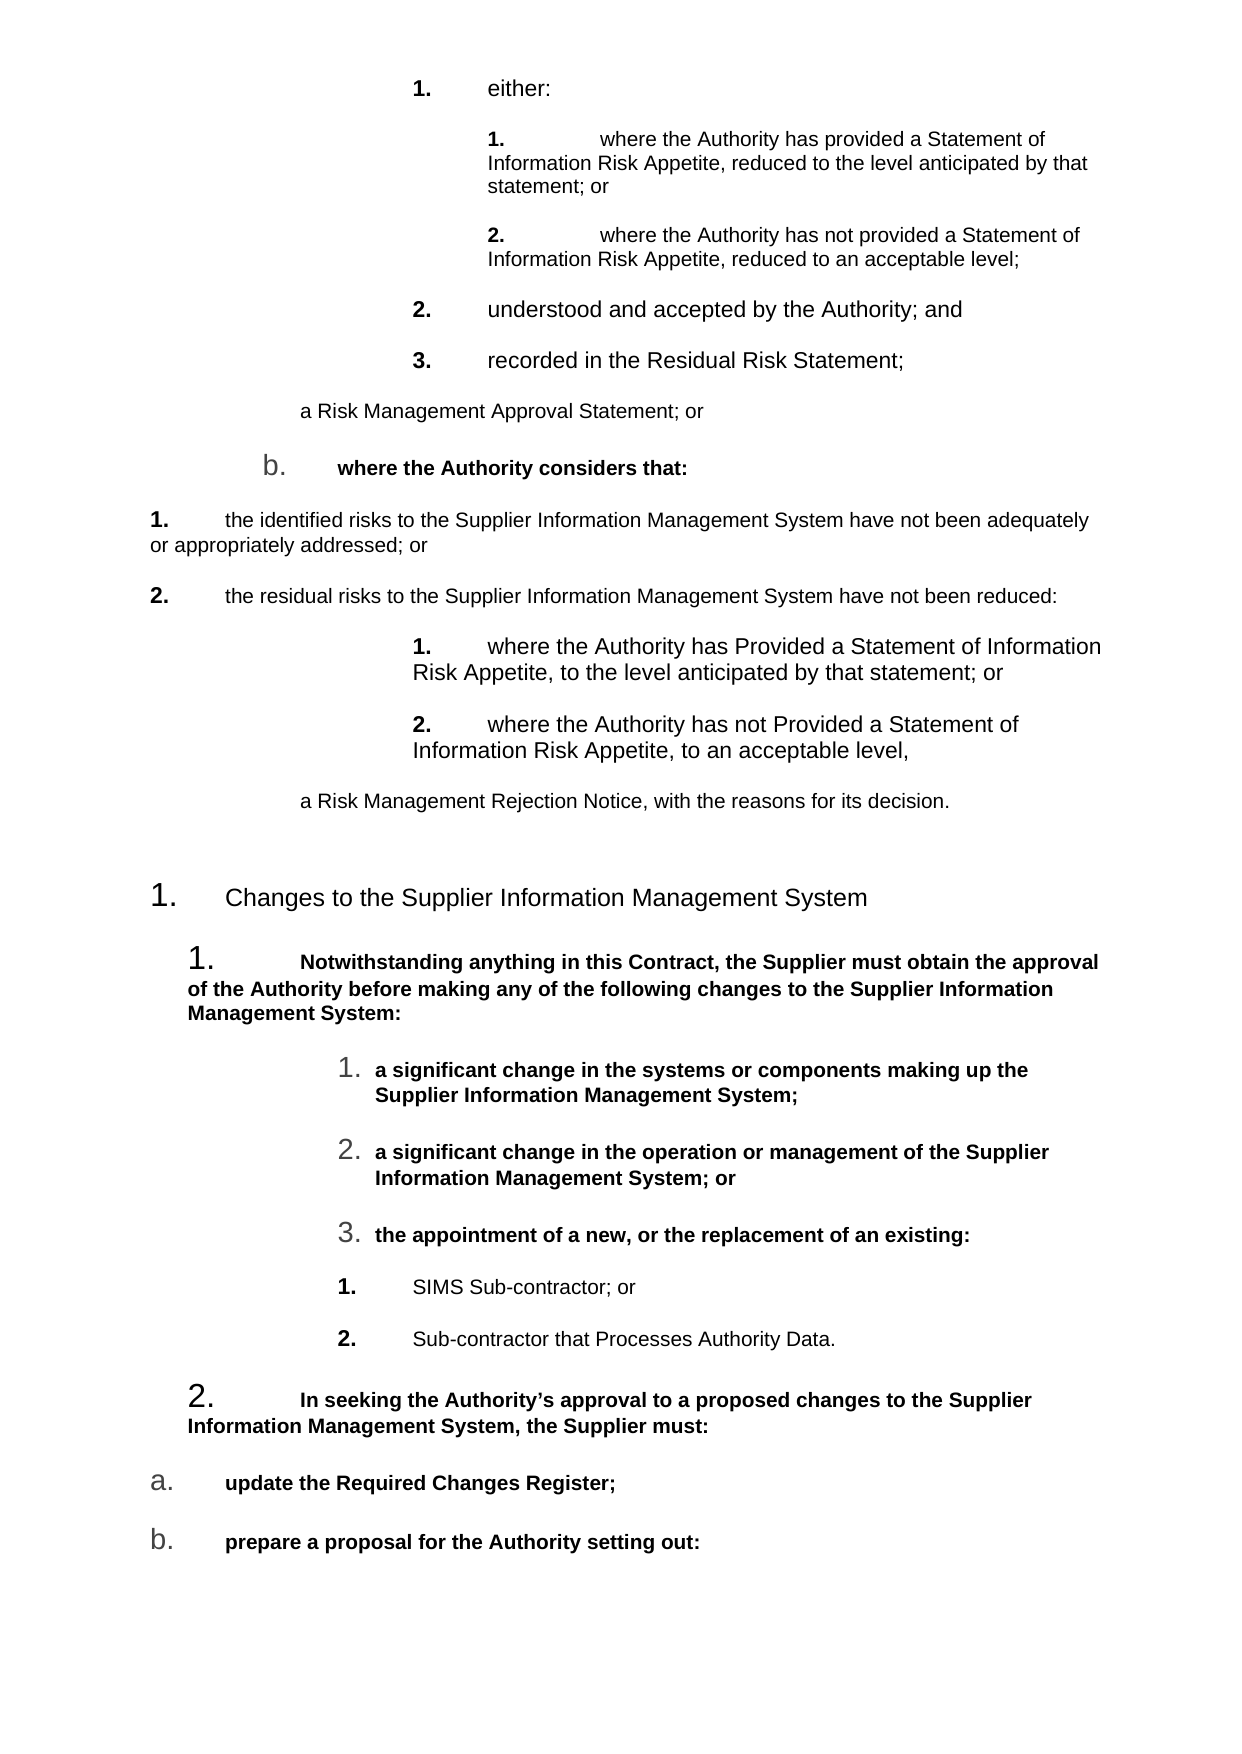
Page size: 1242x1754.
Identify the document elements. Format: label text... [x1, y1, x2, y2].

subtitle update the Required Changes Register; [150, 1463, 1111, 1497]
subtitle In seeking the Authority’s approval to a proposed changes to the Supplier Information Management System, the Supplier must: [187, 1376, 1111, 1438]
subtitle where the Authority has provided a Statement of Information Risk Appetite, reduced to the level anticipated by that statement; or [487, 126, 1111, 198]
subtitle Notwithstanding anything in this Contract, the Supplier must obtain the approval of the Authority before making any of the following changes to the Supplier Information Management System: [187, 938, 1111, 1025]
subtitle where the Authority has not Provided a Statement of Information Risk Appetite, to an acceptable level, [412, 711, 1111, 763]
subtitle understood and accepted by the Authority; and [412, 296, 1111, 322]
subtitle a significant change in the operation or management of the Supplier Information Management System; or [337, 1132, 1111, 1190]
subtitle Sub-contractor that Processes Authority Data. [337, 1324, 1111, 1351]
subtitle the residual risks to the Supplier Information Management System have not been reduced: [150, 582, 1111, 608]
subtitle where the Authority has Provided a Statement of Information Risk Appetite, to the level anticipated by that statement; or [412, 633, 1111, 686]
subtitle SIMS Sub-contractor; or [337, 1273, 1111, 1299]
subtitle where the Authority considers that: [262, 448, 1111, 481]
subtitle a significant change in the systems or components making up the Supplier Information Management System; [337, 1050, 1111, 1107]
subtitle recorded in the Residual Risk Statement; [412, 347, 1111, 374]
subtitle the identified risks to the Supplier Information Management System have not been adequately or appropriately addressed; or [150, 506, 1111, 557]
subtitle prepare a proposal for the Authority setting out: [150, 1522, 1111, 1555]
text a Risk Management Rejection Notice, with the reasons for its decision. [300, 788, 1111, 812]
subtitle either: [412, 75, 1111, 101]
subtitle where the Authority has not provided a Statement of Information Risk Appetite, reduced to an acceptable level; [487, 223, 1111, 271]
subtitle the appointment of a new, or the replacement of an existing: [337, 1215, 1111, 1248]
text a Risk Management Approval Statement; or [300, 399, 1111, 423]
subtitle Changes to the Supplier Information Management System [150, 875, 1111, 913]
